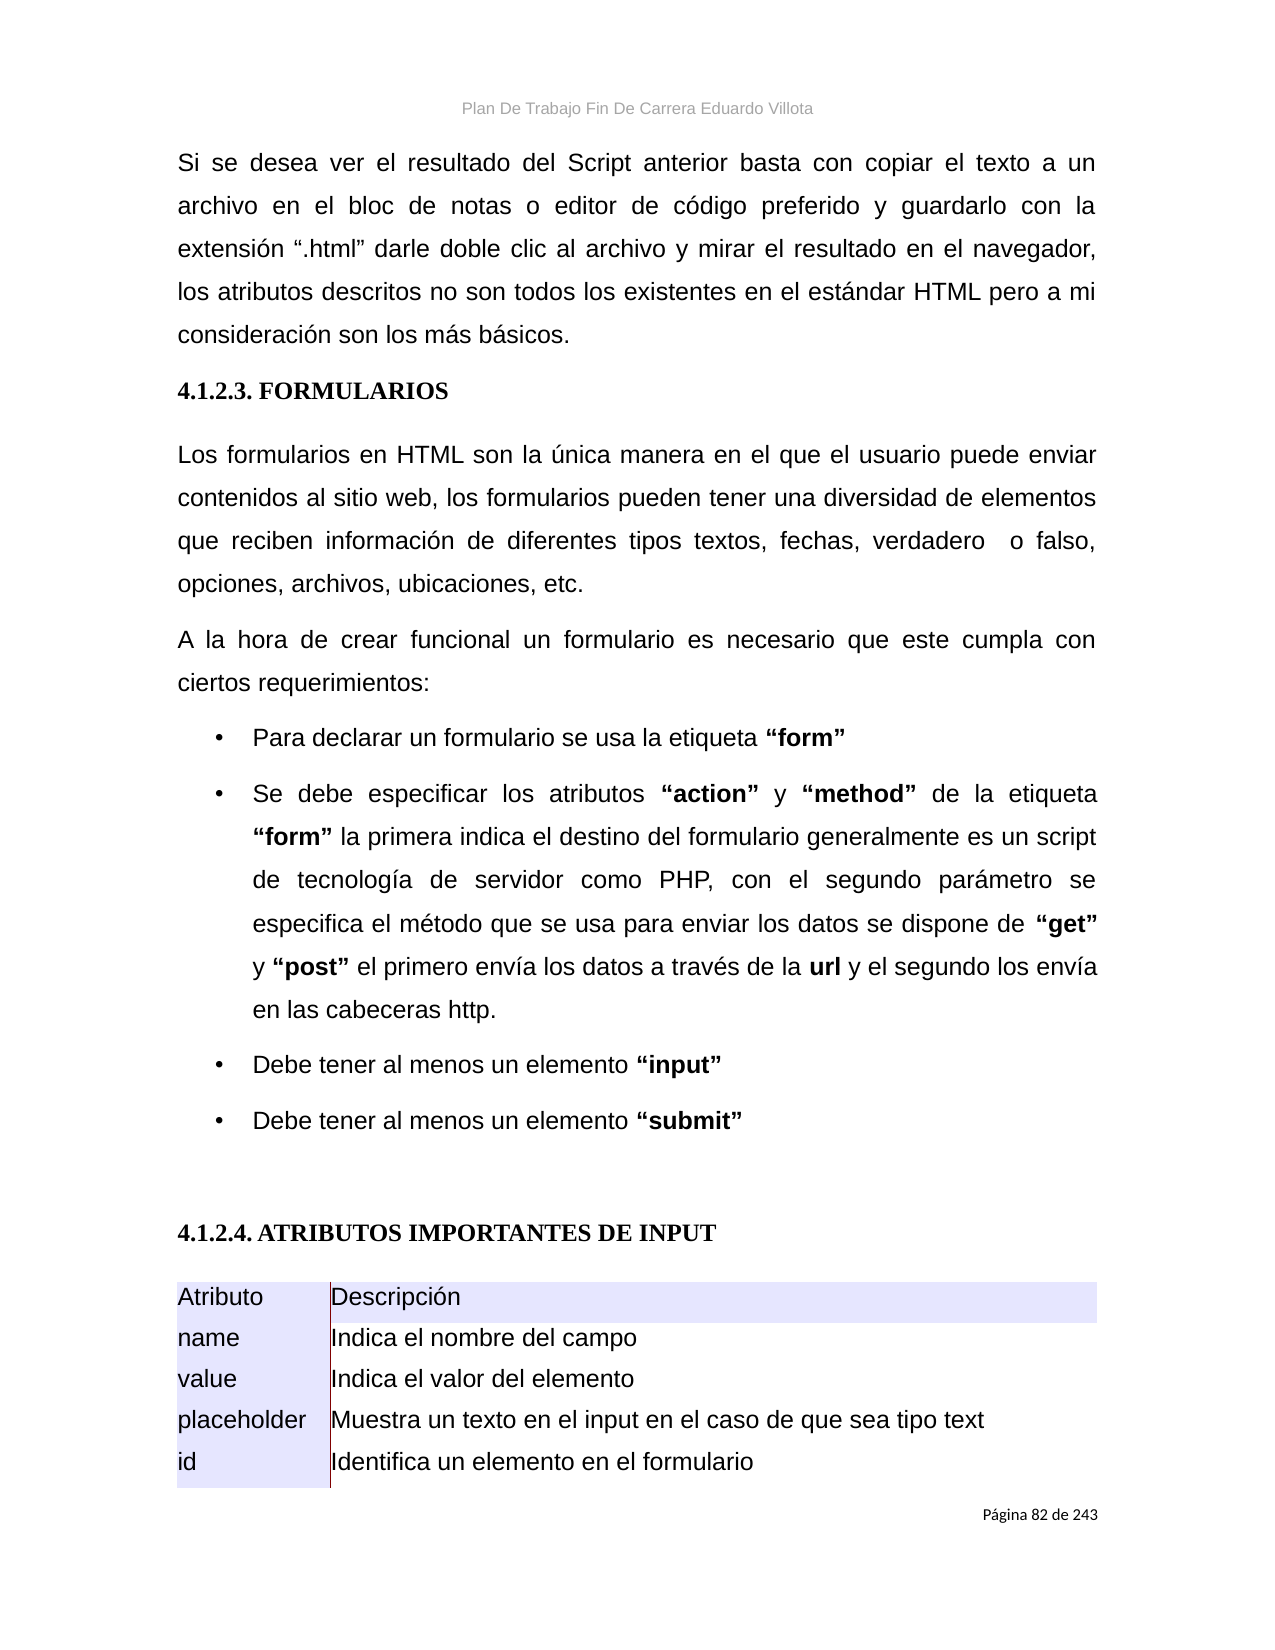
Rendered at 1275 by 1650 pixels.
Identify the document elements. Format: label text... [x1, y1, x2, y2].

table_cell Muestra un texto en el input en el caso de que sea tipo text [331, 1405, 1097, 1447]
list Se debe especificar los atributos “action” y “method” de la etiqueta “form” la primera indica el destino del formulario generalmente es un script de tecnología de servidor como PHP, con el segundo parámetro se especifica el método que se usa para enviar los datos se dispone de “get” y “post” el primero envía los datos a través de la url y el segundo los envía en las cabeceras http. [215, 779, 1098, 1024]
table_header Descripción [331, 1282, 1097, 1323]
table_header Atributo [177, 1282, 330, 1323]
list Debe tener al menos un elemento “input” [215, 1051, 1098, 1079]
table_cell Identifica un elemento en el formulario [331, 1447, 1097, 1488]
list Para declarar un formulario se usa la etiqueta “form” [215, 723, 1098, 752]
table_cell value [177, 1364, 330, 1405]
text Si se desea ver el resultado del Script anterior basta con copiar el texto a un archivo en el bloc de notas o editor de código preferido y guardarlo con la extensión “.html” darle doble clic al archivo y mirar el resultado en el navegador, los atributos descritos no son todos los existentes en el estándar HTML pero a mi consideración son los más básicos. [177, 148, 1098, 349]
text Los formularios en HTML son la única manera en el que el usuario puede enviar contenidos al sitio web, los formularios pueden tener una diversidad de elementos que reciben información de diferentes tipos textos, fechas, verdadero o falso, opciones, archivos, ubicaciones, etc. [177, 440, 1098, 598]
text 4.1.2.4. ATRIBUTOS IMPORTANTES DE INPUT [177, 1218, 1098, 1246]
table_cell Indica el nombre del campo [331, 1323, 1097, 1364]
table_cell id [177, 1447, 330, 1488]
text A la hora de crear funcional un formulario es necesario que este cumpla con ciertos requerimientos: [177, 625, 1098, 697]
text 4.1.2.3. FORMULARIOS [177, 376, 1098, 404]
table_cell name [177, 1323, 330, 1364]
table_cell Indica el valor del elemento [331, 1364, 1097, 1405]
table_cell placeholder [177, 1405, 330, 1447]
list Debe tener al menos un elemento “submit” [215, 1106, 1098, 1135]
